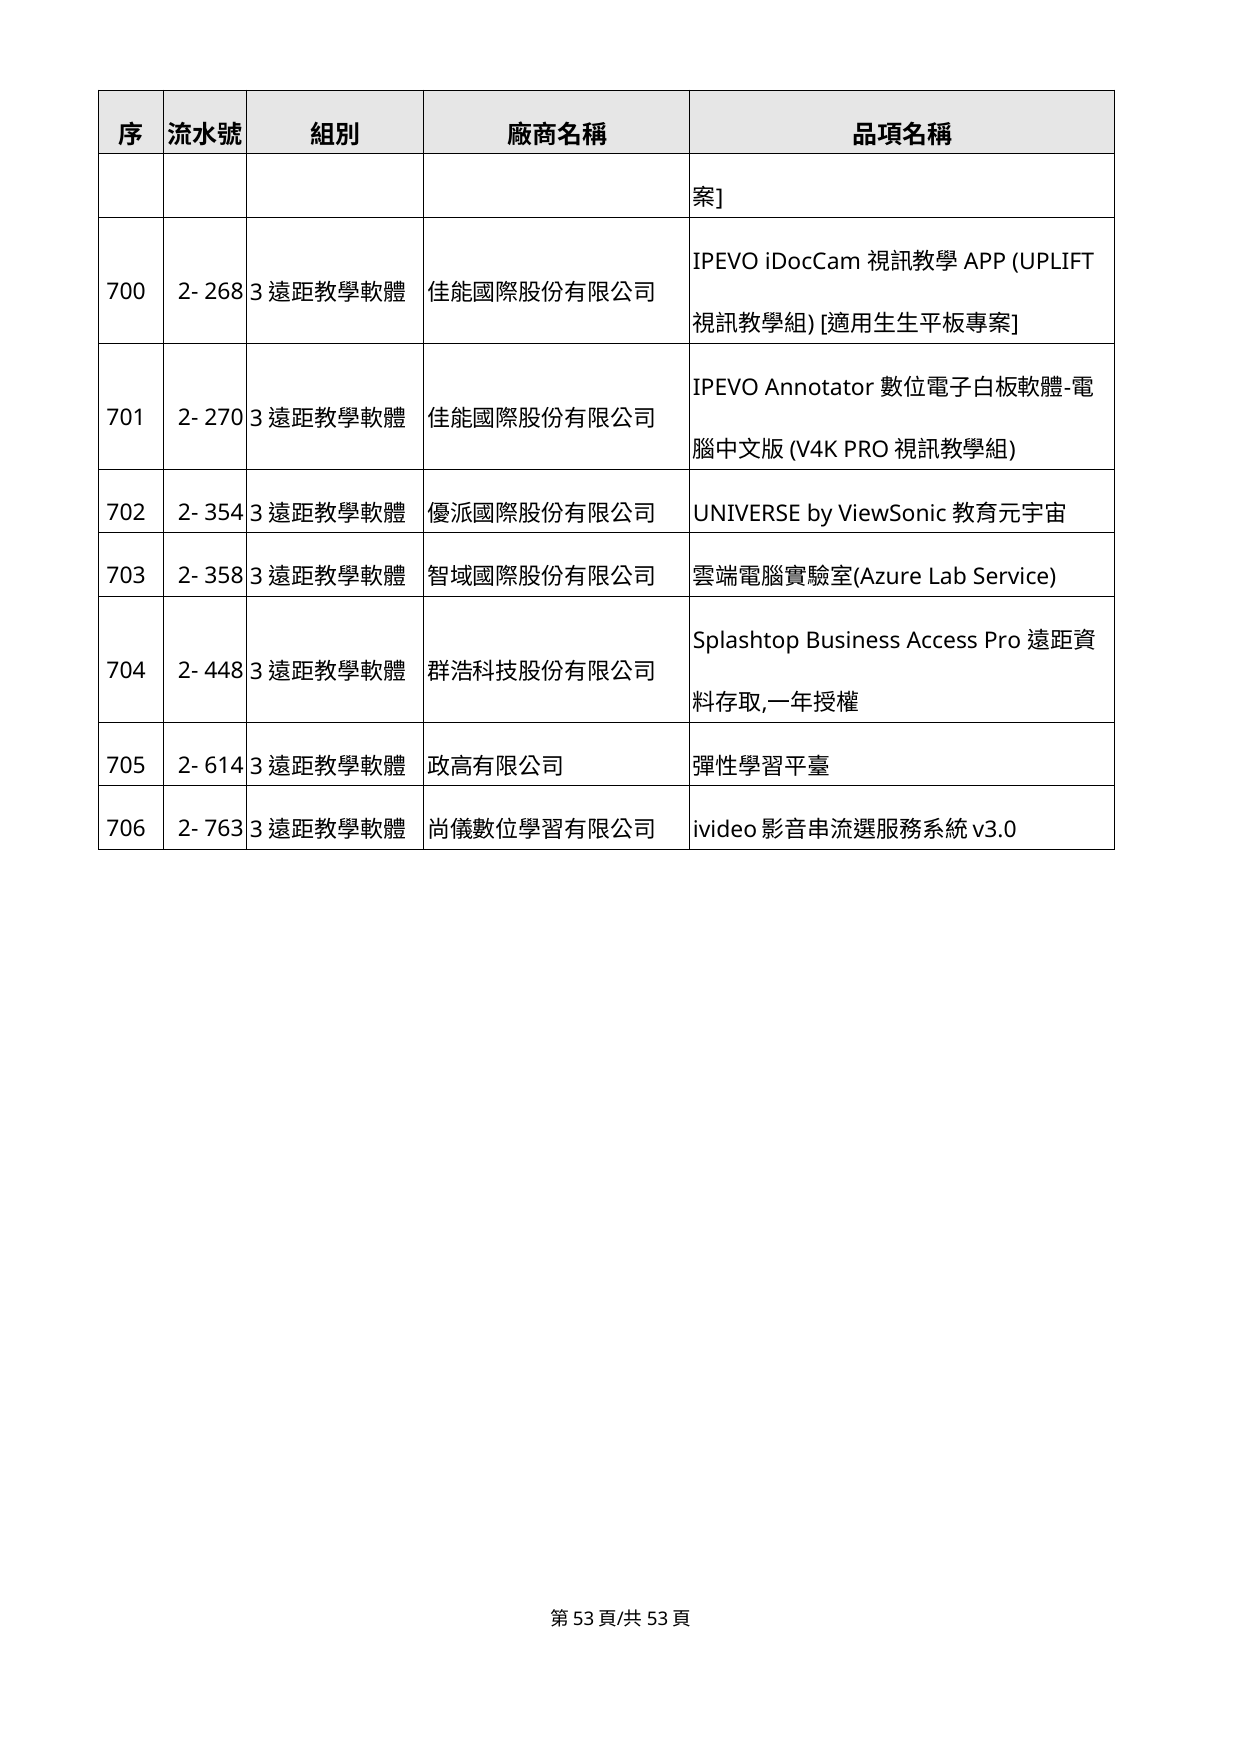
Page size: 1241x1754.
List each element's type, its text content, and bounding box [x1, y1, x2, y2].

table_cell IPEVO Annotator 數位電子白板軟體-電腦中文版 (V4K PRO視訊教學組) [690, 344, 1114, 469]
table_cell 群浩科技股份有限公司 [424, 597, 689, 722]
table_cell 彈性學習平臺 [690, 723, 1114, 785]
table_cell 3 遠距教學軟體 [247, 344, 423, 469]
table_cell [99, 470, 163, 532]
table_cell [201, 154, 246, 217]
table_cell 智域國際股份有限公司 [424, 533, 689, 596]
table_cell 2- [164, 786, 201, 849]
table_cell 3 遠距教學軟體 [247, 723, 423, 785]
table_cell 2- [164, 218, 201, 343]
table_cell 佳能國際股份有限公司 [424, 344, 689, 469]
table_cell [99, 533, 163, 596]
table_cell [99, 344, 163, 469]
table_cell 佳能國際股份有限公司 [424, 218, 689, 343]
table_cell UNIVERSE by ViewSonic 教育元宇宙 [690, 470, 1114, 532]
table_cell 763 [201, 786, 246, 849]
table_header 組別 [247, 91, 423, 153]
table_cell 3 遠距教學軟體 [247, 786, 423, 849]
table_cell Splashtop Business Access Pro 遠距資料存取,一年授權 [690, 597, 1114, 722]
table_cell 3 遠距教學軟體 [247, 470, 423, 532]
table_cell 268 [201, 218, 246, 343]
table_cell 政高有限公司 [424, 723, 689, 785]
table_cell ivideo影音串流選服務系統v3.0 [690, 786, 1114, 849]
table_cell 614 [201, 723, 246, 785]
table_cell 3 遠距教學軟體 [247, 533, 423, 596]
table_cell 3 遠距教學軟體 [247, 218, 423, 343]
table_cell 2- [164, 723, 201, 785]
table_cell IPEVO iDocCam 視訊教學 APP (UPLIFT視訊教學組) [適用生生平板專案] [690, 218, 1114, 343]
table_cell [164, 154, 201, 217]
table_cell 3 遠距教學軟體 [247, 597, 423, 722]
table_cell 2- [164, 597, 201, 722]
table_cell 354 [201, 470, 246, 532]
table_cell [99, 218, 163, 343]
table_cell 案] [690, 154, 1114, 217]
table_cell 2- [164, 344, 201, 469]
table_cell 2- [164, 470, 201, 532]
table_cell 尚儀數位學習有限公司 [424, 786, 689, 849]
table_cell [99, 723, 163, 785]
table_cell [99, 154, 163, 217]
table_cell [99, 786, 163, 849]
table_header 流水號 [164, 91, 246, 153]
table_cell 2- [164, 533, 201, 596]
table_cell 358 [201, 533, 246, 596]
table_cell 優派國際股份有限公司 [424, 470, 689, 532]
table_cell 雲端電腦實驗室(Azure Lab Service) [690, 533, 1114, 596]
table_header 品項名稱 [690, 91, 1114, 153]
table_cell [99, 597, 163, 722]
table_header 序 [99, 91, 163, 153]
table_cell 448 [201, 597, 246, 722]
table_cell [247, 154, 423, 217]
table_cell [424, 154, 689, 217]
table_cell 270 [201, 344, 246, 469]
table_header 廠商名稱 [424, 91, 689, 153]
